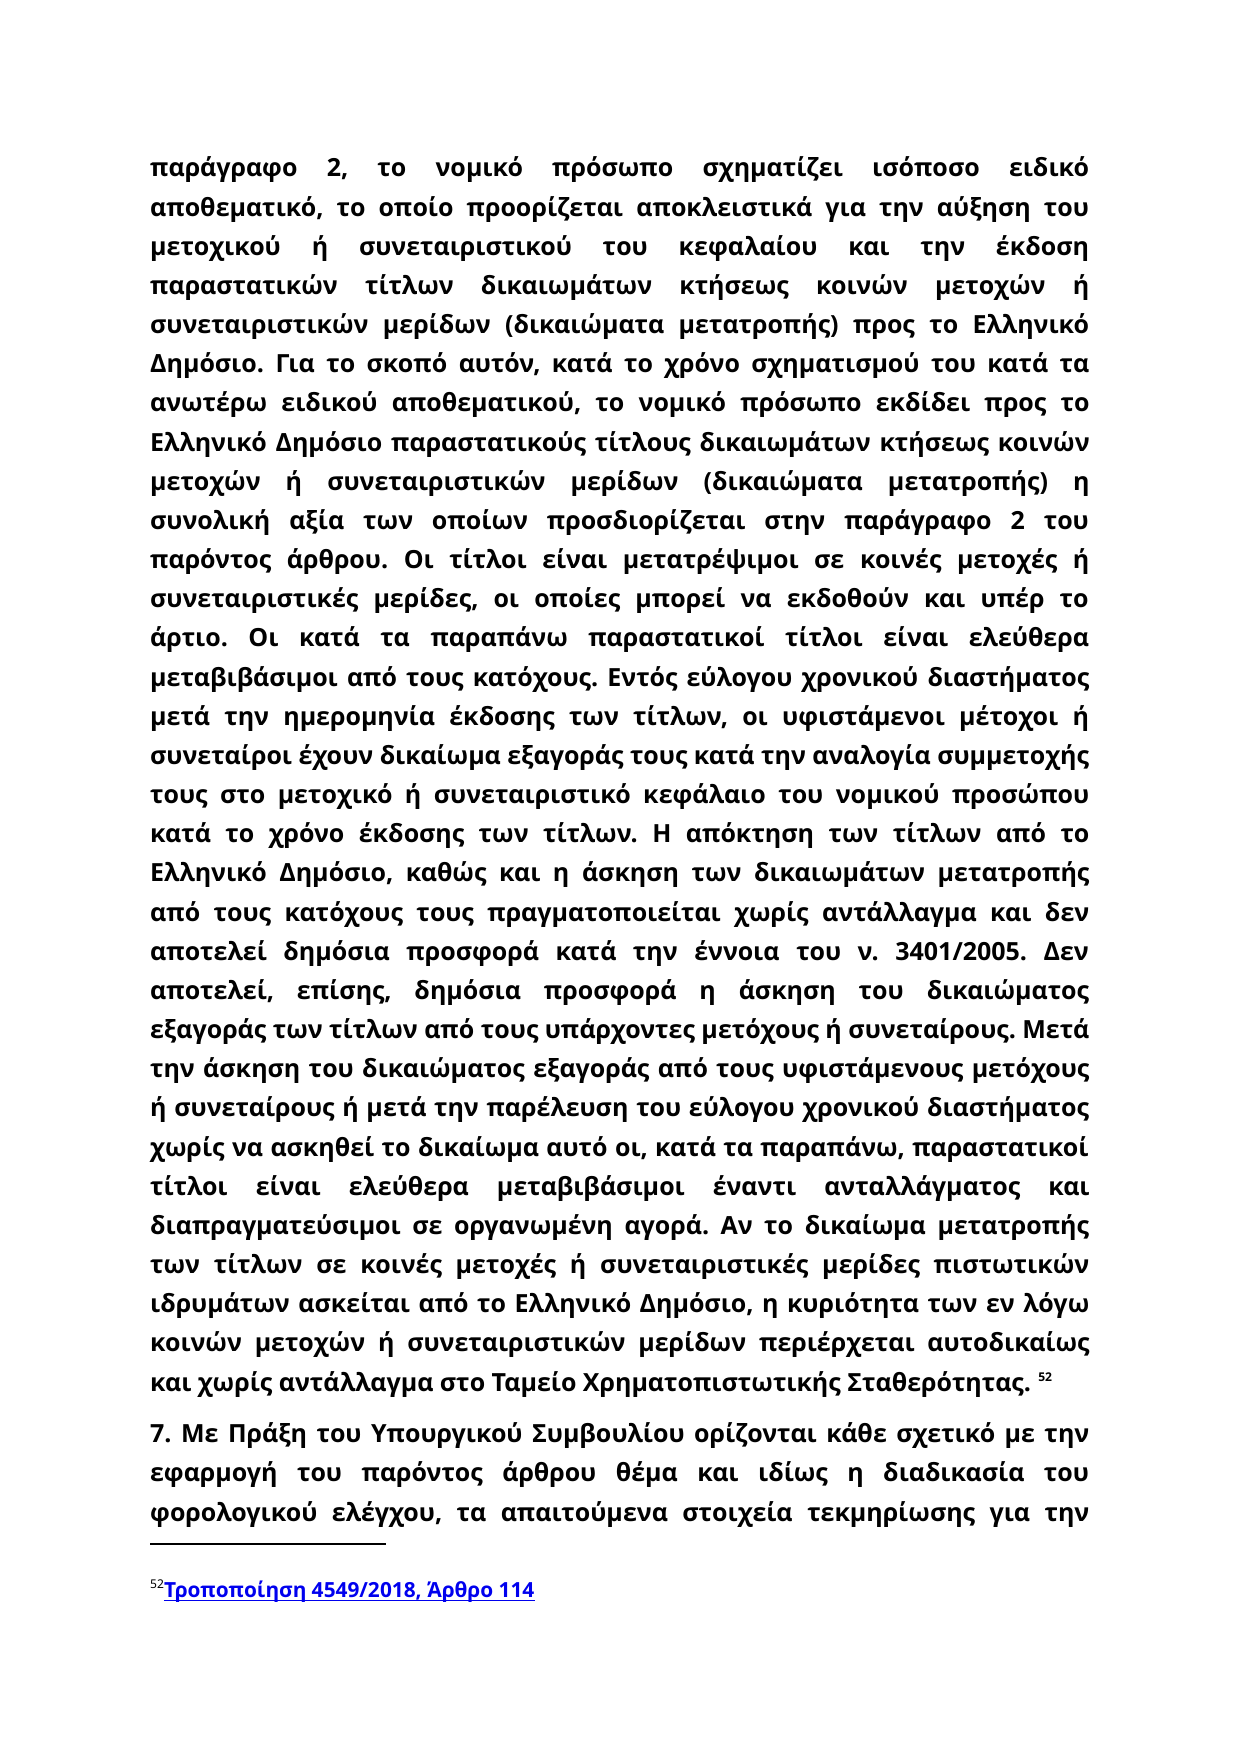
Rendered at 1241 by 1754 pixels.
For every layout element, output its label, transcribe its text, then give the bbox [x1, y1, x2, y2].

text Τροποποίηση 4549/2018, Άρθρο 114 [150, 1576, 1090, 1604]
text παράγραφο 2, το νομικό πρόσωπο σχηματίζει ισόποσο ειδικό αποθεματικό, το οποίο προορίζεται αποκλειστικά για την αύξηση του μετοχικού ή συνεταιριστικού του κεφαλαίου και την έκδοση παραστατικών τίτλων δικαιωμάτων κτήσεως κοινών μετοχών ή συνεταιριστικών μερίδων (δικαιώματα μετατροπής) προς το Ελληνικό Δημόσιο. Για το σκοπό αυτόν, κατά το χρόνο σχηματισμού του κατά τα ανωτέρω ειδικού αποθεματικού, το νομικό πρόσωπο εκδίδει προς το Ελληνικό Δημόσιο παραστατικούς τίτλους δικαιωμάτων κτήσεως κοινών μετοχών ή συνεταιριστικών μερίδων (δικαιώματα μετατροπής) η συνολική αξία των οποίων προσδιορίζεται στην παράγραφο 2 του παρόντος άρθρου. Οι τίτλοι είναι μετατρέψιμοι σε κοινές μετοχές ή συνεταιριστικές μερίδες, οι οποίες μπορεί να εκδοθούν και υπέρ το άρτιο. Οι κατά τα παραπάνω παραστατικοί τίτλοι είναι ελεύθερα μεταβιβάσιμοι από τους κατόχους. Εντός εύλογου χρονικού διαστήματος μετά την ημερομηνία έκδοσης των τίτλων, οι υφιστάμενοι μέτοχοι ή συνεταίροι έχουν δικαίωμα εξαγοράς τους κατά την αναλογία συμμετοχής τους στο μετοχικό ή συνεταιριστικό κεφάλαιο του νομικού προσώπου κατά το χρόνο έκδοσης των τίτλων. Η απόκτηση των τίτλων από το Ελληνικό Δημόσιο, καθώς και η άσκηση των δικαιωμάτων μετατροπής από τους κατόχους τους πραγματοποιείται χωρίς αντάλλαγμα και δεν αποτελεί δημόσια προσφορά κατά την έννοια του ν. 3401/2005. Δεν αποτελεί, επίσης, δημόσια προσφορά η άσκηση του δικαιώματος εξαγοράς των τίτλων από τους υπάρχοντες μετόχους ή συνεταίρους. Μετά την άσκηση του δικαιώματος εξαγοράς από τους υφιστάμενους μετόχους ή συνεταίρους ή μετά την παρέλευση του εύλογου χρονικού διαστήματος χωρίς να ασκηθεί το δικαίωμα αυτό οι, κατά τα παραπάνω, παραστατικοί τίτλοι είναι ελεύθερα μεταβιβάσιμοι έναντι ανταλλάγματος και διαπραγματεύσιμοι σε οργανωμένη αγορά. Αν το δικαίωμα μετατροπής των τίτλων σε κοινές μετοχές ή συνεταιριστικές μερίδες πιστωτικών ιδρυμάτων ασκείται από το Ελληνικό Δημόσιο, η κυριότητα των εν λόγω κοινών μετοχών ή συνεταιριστικών μερίδων περιέρχεται αυτοδικαίως και χωρίς αντάλλαγμα στο Ταμείο Χρηματοπιστωτικής Σταθερότητας. [150, 150, 1090, 1398]
text 7. Με Πράξη του Υπουργικού Συμβουλίου ορίζονται κάθε σχετικό με την εφαρμογή του παρόντος άρθρου θέμα και ιδίως η διαδικασία του φορολογικού ελέγχου, τα απαιτούμενα στοιχεία τεκμηρίωσης για την [150, 1416, 1090, 1528]
